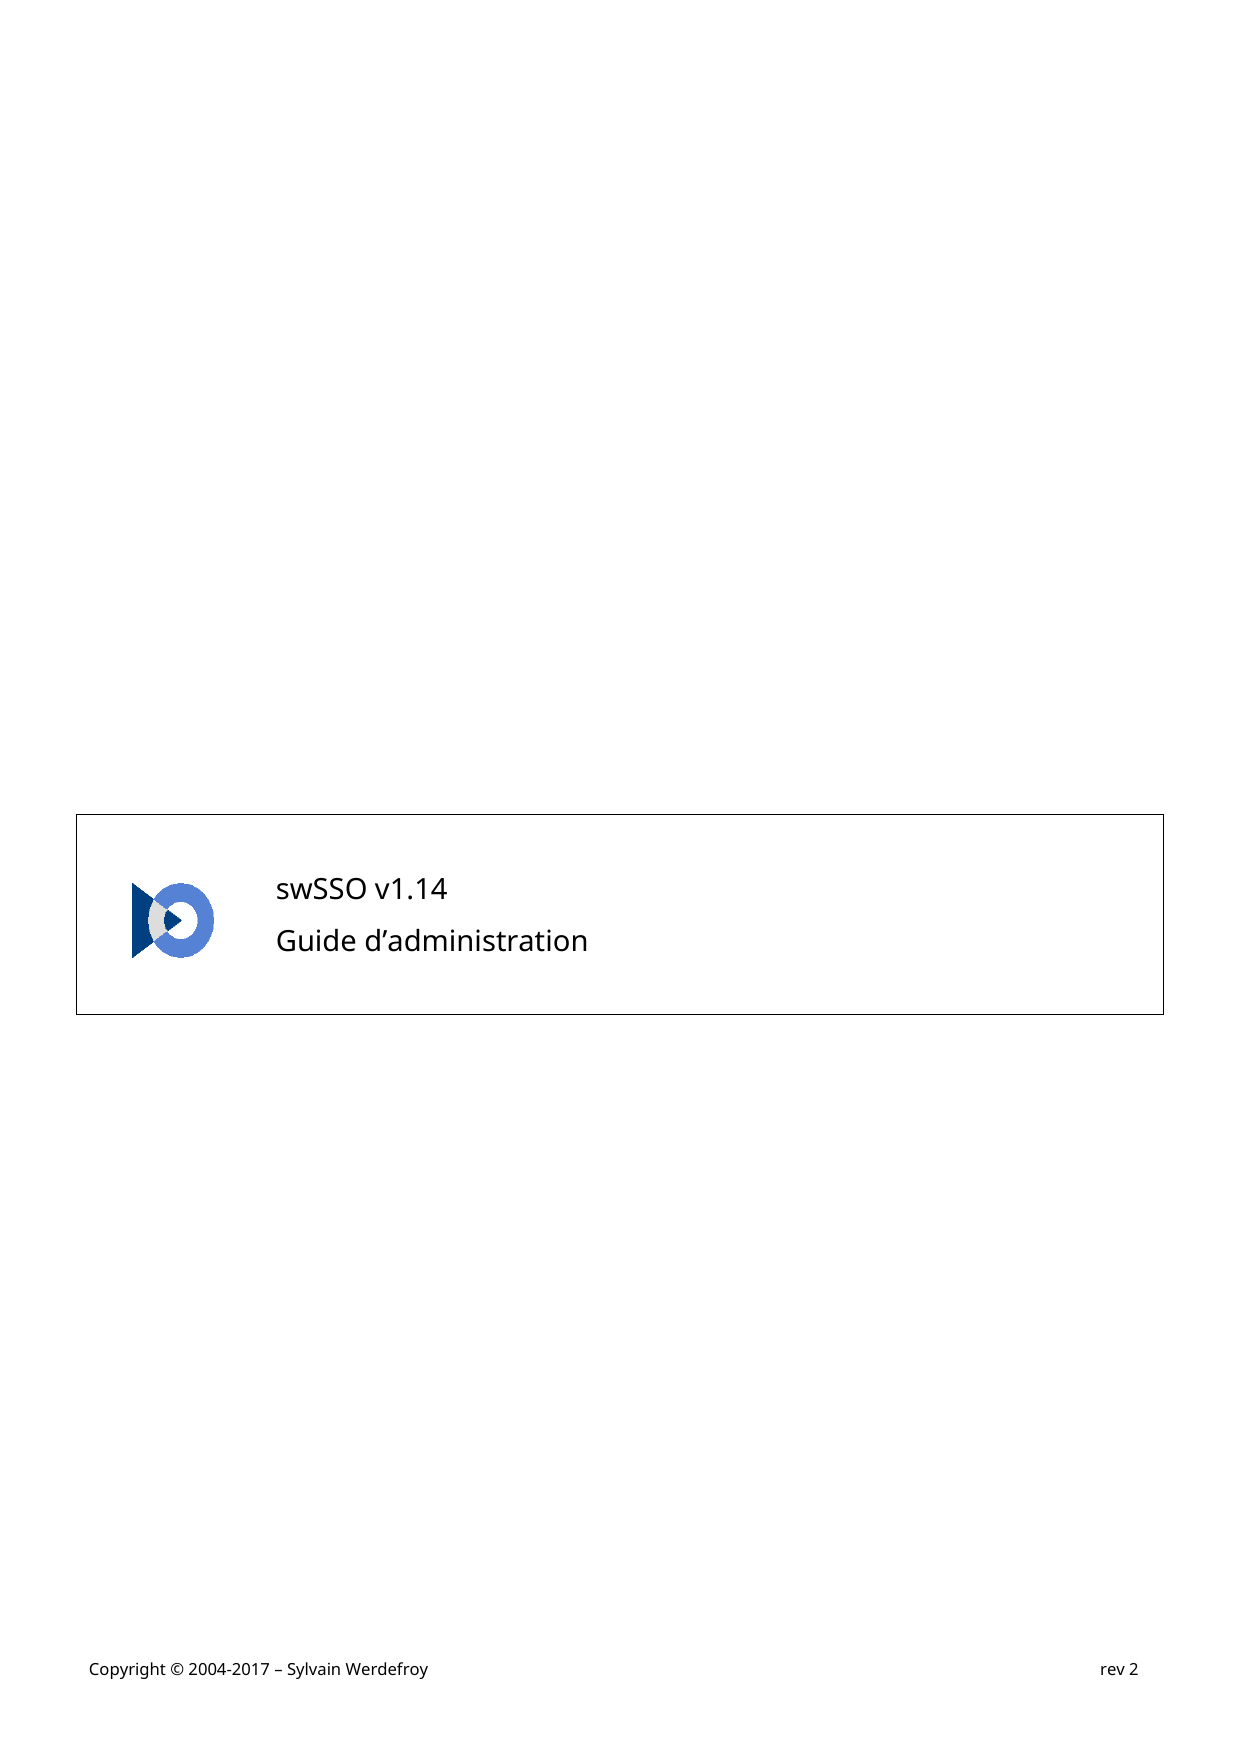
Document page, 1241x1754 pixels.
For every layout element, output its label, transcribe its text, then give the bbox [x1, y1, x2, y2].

picture [123, 873, 222, 968]
table_header [988, 815, 1163, 1014]
table_header swSSO v1.14 Guide d’administration [260, 815, 988, 1014]
table_header [77, 815, 260, 1014]
